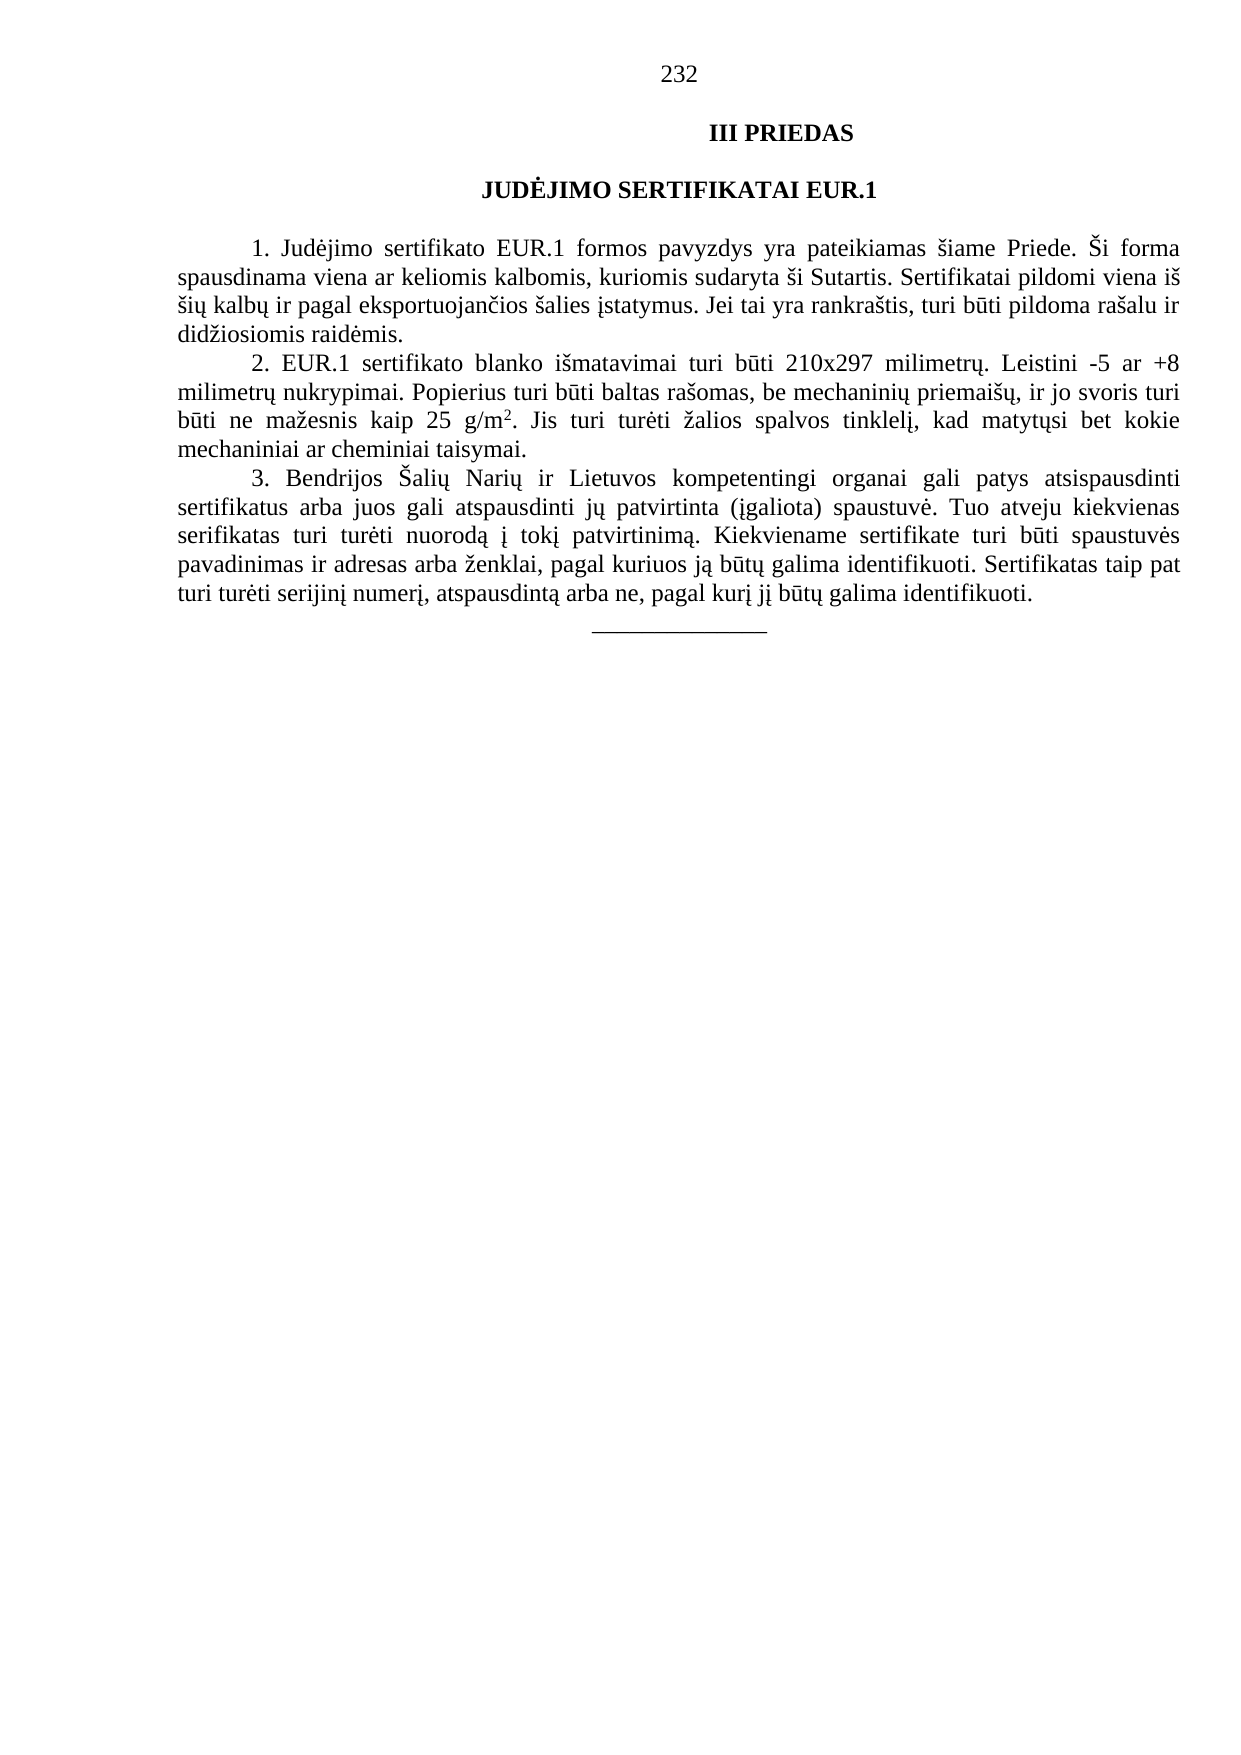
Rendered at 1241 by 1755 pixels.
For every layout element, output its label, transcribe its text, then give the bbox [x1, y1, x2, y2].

text 1. Judėjimo sertifikato EUR.1 formos pavyzdys yra pateikiamas šiame Priede. Ši forma spausdinama viena ar keliomis kalbomis, kuriomis sudaryta ši Sutartis. Sertifikatai pildomi viena iš šių kalbų ir pagal eksportuojančios šalies įstatymus. Jei tai yra rankraštis, turi būti pildoma rašalu ir didžiosiomis raidėmis. [177, 233, 1181, 348]
text III PRIEDAS [177, 118, 1181, 147]
text JUDĖJIMO SERTIFIKATAI EUR.1 [177, 176, 1181, 204]
text 3. Bendrijos Šalių Narių ir Lietuvos kompetentingi organai gali patys atsispausdinti sertifikatus arba juos gali atspausdinti jų patvirtinta (įgaliota) spaustuvė. Tuo atveju kiekvienas serifikatas turi turėti nuorodą į tokį patvirtinimą. Kiekviename sertifikate turi būti spaustuvės pavadinimas ir adresas arba ženklai, pagal kuriuos ją būtų galima identifikuoti. Sertifikatas taip pat turi turėti serijinį numerį, atspausdintą arba ne, pagal kurį jį būtų galima identifikuoti. [177, 463, 1181, 607]
text ______________ [177, 607, 1181, 636]
text 2. EUR.1 sertifikato blanko išmatavimai turi būti 210x297 milimetrų. Leistini -5 ar +8 milimetrų nukrypimai. Popierius turi būti baltas rašomas, be mechaninių priemaišų, ir jo svoris turi būti ne mažesnis kaip 25 g/m2. Jis turi turėti žalios spalvos tinklelį, kad matytųsi bet kokie mechaniniai ar cheminiai taisymai. [177, 348, 1181, 463]
